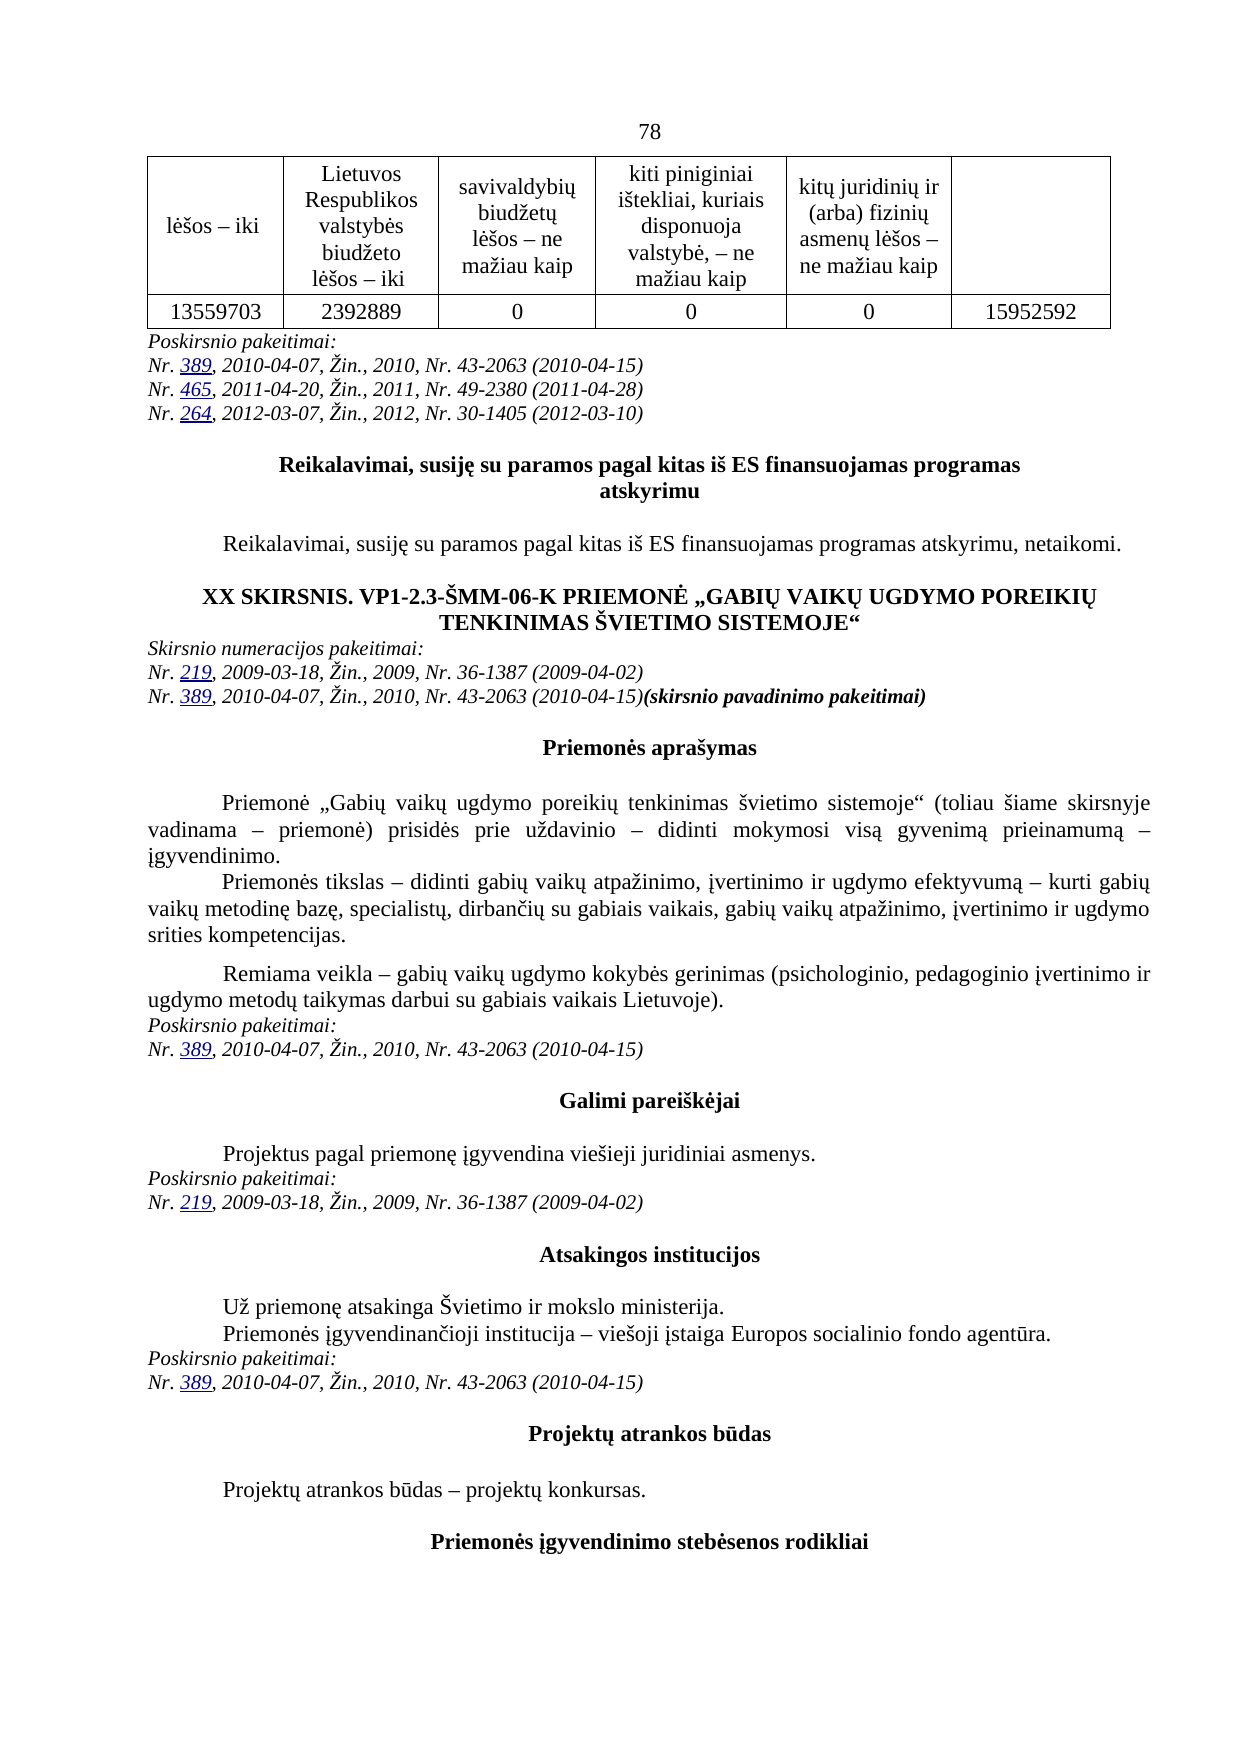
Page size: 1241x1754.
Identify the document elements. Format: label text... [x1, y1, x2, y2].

table_cell kitų juridinių ir (arba) fizinių asmenų lėšos – ne mažiau kaip [787, 157, 951, 294]
subtitle XX SKIRSNIS. VP1-2.3-ŠMM-06-K PRIEMONĖ „GABIŲ VAIKŲ UGDYMO POREIKIŲ TENKINIMAS ŠVIETIMO SISTEMOJE“ [148, 583, 1152, 636]
text Reikalavimai, susiję su paramos pagal kitas iš ES finansuojamas programas atskyrimu, netaikomi. [148, 530, 1152, 557]
text Galimi pareiškėjai [148, 1087, 1152, 1113]
text Poskirsnio pakeitimai: [148, 1013, 1152, 1037]
text Projektų atrankos būdas – projektų konkursas. [148, 1476, 1152, 1502]
text Poskirsnio pakeitimai: [148, 328, 1152, 353]
text Nr. 389, 2010-04-07, Žin., 2010, Nr. 43-2063 (2010-04-15) [148, 1037, 1152, 1061]
table_cell 15952592 [952, 295, 1110, 327]
table_cell Lietuvos Respublikos valstybės biudžeto lėšos – iki [284, 157, 438, 294]
table_cell 0 [787, 295, 951, 327]
text Poskirsnio pakeitimai: [148, 1166, 1152, 1190]
text Nr. 219, 2009-03-18, Žin., 2009, Nr. 36-1387 (2009-04-02) [148, 660, 1152, 684]
text Priemonė „Gabių vaikų ugdymo poreikių tenkinimas švietimo sistemoje“ (toliau šiame skirsnyje vadinama – priemonė) prisidės prie uždavinio – didinti mokymosi visą gyvenimą prieinamumą – įgyvendinimo. [148, 789, 1152, 868]
table_cell 13559703 [148, 295, 283, 327]
table_cell lėšos – iki [148, 157, 283, 294]
text Priemonės tikslas – didinti gabių vaikų atpažinimo, įvertinimo ir ugdymo efektyvumą – kurti gabių vaikų metodinę bazę, specialistų, dirbančių su gabiais vaikais, gabių vaikų atpažinimo, įvertinimo ir ugdymo srities kompetencijas. [148, 868, 1152, 947]
text Nr. 219, 2009-03-18, Žin., 2009, Nr. 36-1387 (2009-04-02) [148, 1190, 1152, 1214]
text Poskirsnio pakeitimai: [148, 1346, 1152, 1370]
text Už priemonę atsakinga Švietimo ir mokslo ministerija. [148, 1293, 1152, 1320]
text Projektus pagal priemonę įgyvendina viešieji juridiniai asmenys. [148, 1140, 1152, 1166]
text Skirsnio numeracijos pakeitimai: [148, 636, 1152, 660]
text Priemonės aprašymas [148, 734, 1152, 761]
text Reikalavimai, susiję su paramos pagal kitas iš ES finansuojamas programas atskyrimu [148, 451, 1152, 504]
text Nr. 389, 2010-04-07, Žin., 2010, Nr. 43-2063 (2010-04-15) [148, 1370, 1152, 1394]
text Nr. 389, 2010-04-07, Žin., 2010, Nr. 43-2063 (2010-04-15) [148, 353, 1152, 377]
table_cell 2392889 [284, 295, 438, 327]
text Projektų atrankos būdas [148, 1421, 1152, 1447]
table_header [952, 157, 1110, 294]
text Priemonės įgyvendinimo stebėsenos rodikliai [148, 1528, 1152, 1555]
text Remiama veikla – gabių vaikų ugdymo kokybės gerinimas (psichologinio, pedagoginio įvertinimo ir ugdymo metodų taikymas darbui su gabiais vaikais Lietuvoje). [148, 960, 1152, 1013]
table_cell savivaldybių biudžetų lėšos – ne mažiau kaip [439, 157, 595, 294]
text Nr. 389, 2010-04-07, Žin., 2010, Nr. 43-2063 (2010-04-15)(skirsnio pavadinimo pakeitimai) [148, 684, 1152, 708]
text Nr. 264, 2012-03-07, Žin., 2012, Nr. 30-1405 (2012-03-10) [148, 401, 1152, 425]
table_cell 0 [439, 295, 595, 327]
text Nr. 465, 2011-04-20, Žin., 2011, Nr. 49-2380 (2011-04-28) [148, 377, 1152, 401]
table_cell 0 [596, 295, 786, 327]
text Atsakingos institucijos [148, 1241, 1152, 1267]
text Priemonės įgyvendinančioji institucija – viešoji įstaiga Europos socialinio fondo agentūra. [148, 1320, 1152, 1346]
table_cell kiti piniginiai ištekliai, kuriais disponuoja valstybė, – ne mažiau kaip [596, 157, 786, 294]
